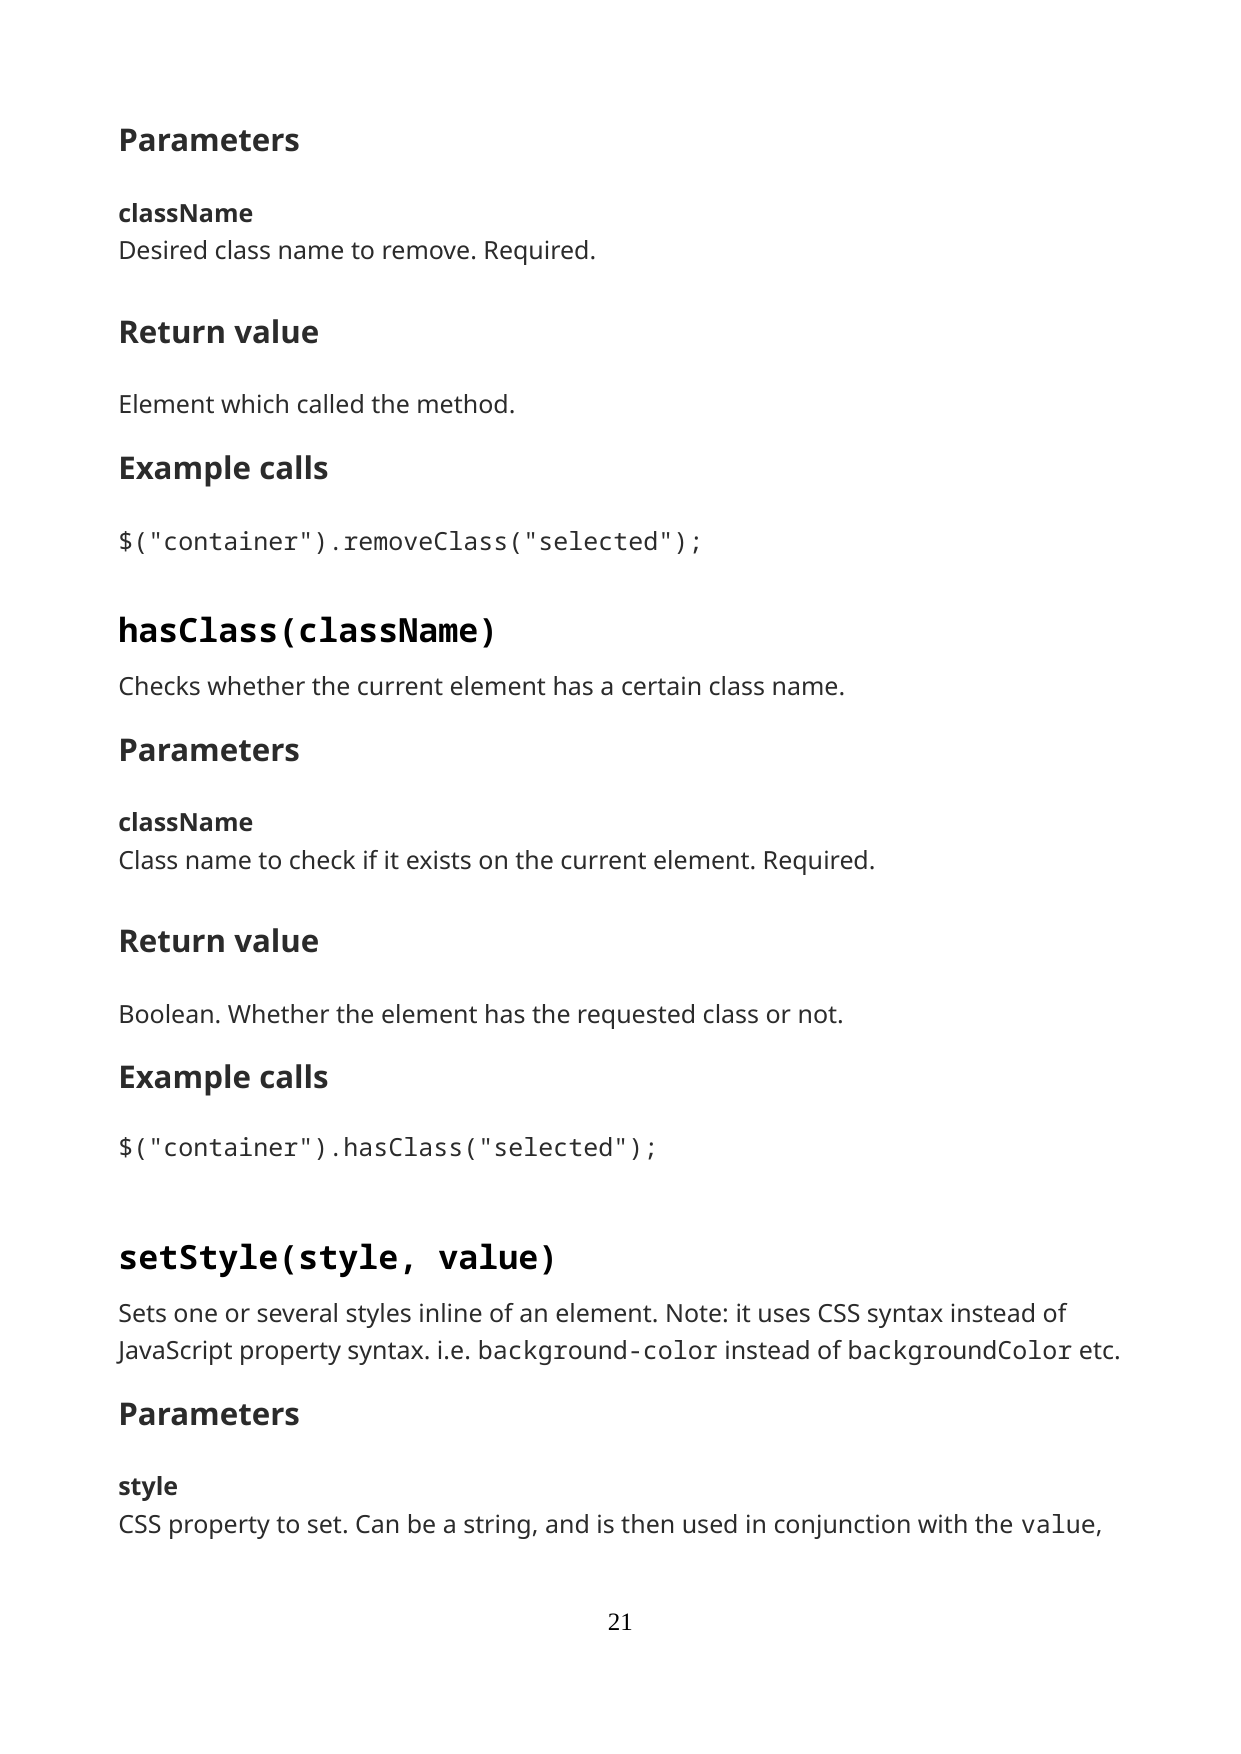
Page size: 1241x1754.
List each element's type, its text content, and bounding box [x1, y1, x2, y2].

text style [118, 1466, 1122, 1503]
text Example calls [118, 446, 1122, 488]
subtitle hasClass(className) [118, 607, 1122, 653]
text Class name to check if it exists on the current element. Required. [118, 839, 1122, 877]
text Parameters [118, 118, 1122, 161]
text Sets one or several styles inline of an element. Note: it uses CSS syntax instead of JavaScript property syntax. i.e. background-color instead of backgroundColor etc. [118, 1292, 1122, 1367]
text Boolean. Whether the element has the requested class or not. [118, 993, 1122, 1031]
text className [118, 802, 1122, 839]
text Element which called the method. [118, 383, 1122, 421]
subtitle setStyle(style, value) [118, 1188, 1122, 1279]
text Desired class name to remove. Required. [118, 229, 1122, 267]
text $("container").hasClass("selected"); [118, 1129, 1122, 1163]
text Return value [118, 267, 1122, 352]
text Parameters [118, 728, 1122, 770]
text Parameters [118, 1392, 1122, 1434]
text Return value [118, 877, 1122, 962]
text Checks whether the current element has a certain class name. [118, 665, 1122, 703]
text $("container").removeClass("selected"); [118, 520, 1122, 557]
text Example calls [118, 1056, 1122, 1098]
text className [118, 192, 1122, 229]
text CSS property to set. Can be a string, and is then used in conjunction with the value, [118, 1503, 1122, 1541]
